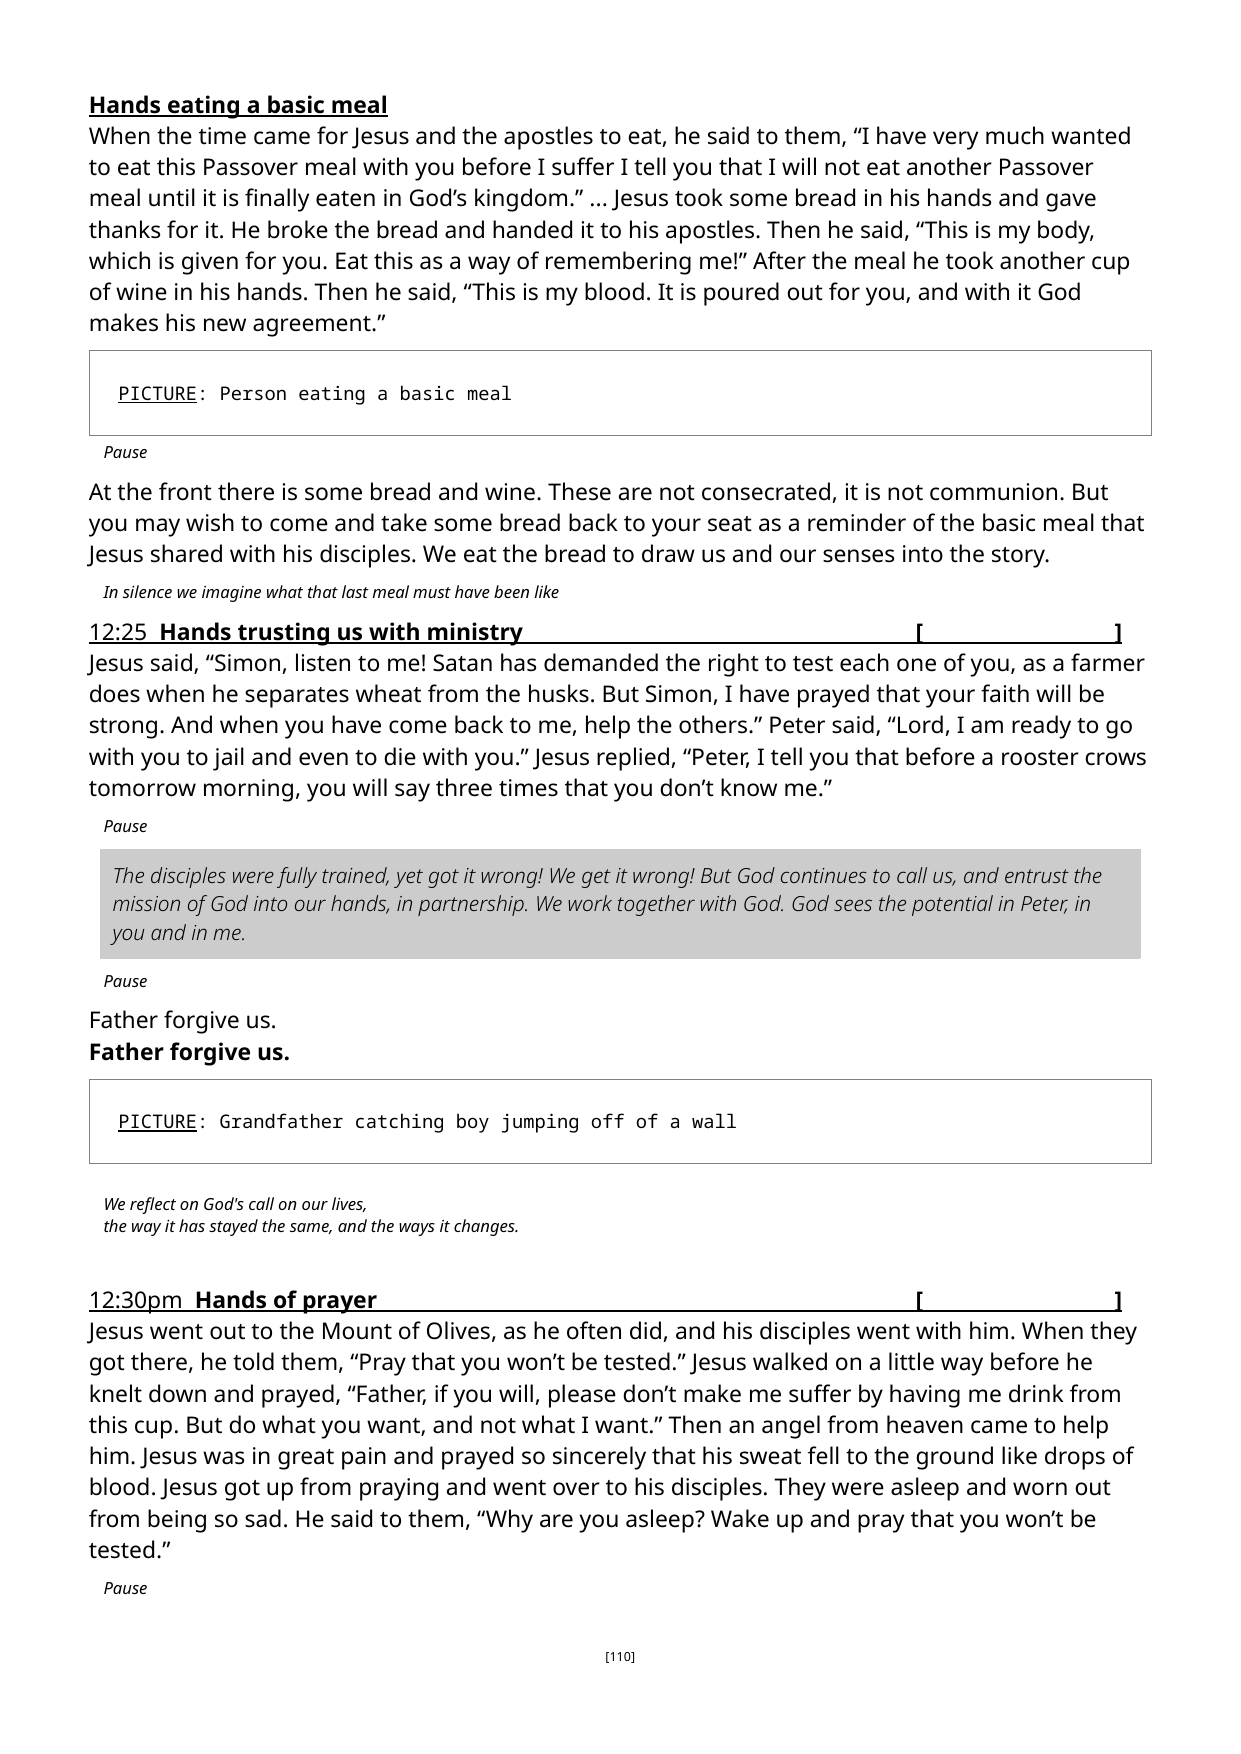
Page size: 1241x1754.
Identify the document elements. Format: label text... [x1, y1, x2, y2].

text Pause [103, 1577, 1152, 1599]
text We reflect on God's call on our lives, the way it has stayed the same, and the ways it changes. [103, 1169, 1152, 1237]
subtitle 12:25 Hands trusting us with ministry [ ] [88, 615, 1152, 647]
text Pause [103, 441, 1152, 464]
text At the front there is some bread and wine. These are not consecrated, it is not communion. But you may wish to come and take some bread back to your seat as a reminder of the basic meal that Jesus shared with his disciples. We eat the bread to draw us and our senses into the story. [88, 475, 1152, 569]
text PICTURE: Person eating a basic meal [90, 351, 1151, 435]
text In silence we imagine what that last meal must have been like [103, 581, 1152, 604]
subtitle Pause [103, 970, 1152, 993]
text Jesus said, “Simon, listen to me! Satan has demanded the right to test each one of you, as a farmer does when he separates wheat from the husks. But Simon, I have prayed that your faith will be strong. And when you have come back to me, help the others.” Peter said, “Lord, I am ready to go with you to jail and even to die with you.” Jesus replied, “Peter, I tell you that before a rooster crows tomorrow morning, you will say three times that you don’t know me.” [88, 647, 1152, 803]
text Jesus went out to the Mount of Olives, as he often did, and his disciples went with him. When they got there, he told them, “Pray that you won’t be tested.” Jesus walked on a little way before he knelt down and prayed, “Father, if you will, please don’t make me suffer by having me drink from this cup. But do what you want, and not what I want.” Then an angel from heaven came to help him. Jesus was in great pain and prayed so sincerely that his sweat fell to the ground like drops of blood. Jesus got up from praying and went over to his disciples. They were asleep and worn out from being so sad. He said to them, “Why are you asleep? Wake up and pray that you won’t be tested.” [88, 1315, 1152, 1565]
text Father forgive us. [88, 1004, 1152, 1036]
subtitle Hands eating a basic meal [88, 88, 1152, 120]
text Pause [103, 815, 1152, 837]
text The disciples were fully trained, yet got it wrong! We get it wrong! But God continues to call us, and entrust the mission of God into our hands, in partnership. We work together with God. God sees the potential in Peter, in you and in me. [101, 850, 1140, 958]
text Father forgive us. [88, 1036, 1152, 1067]
text When the time came for Jesus and the apostles to eat, he said to them, “I have very much wanted to eat this Passover meal with you before I suffer I tell you that I will not eat another Passover meal until it is finally eaten in God’s kingdom.” ... Jesus took some bread in his hands and gave thanks for it. He broke the bread and handed it to his apostles. Then he said, “This is my body, which is given for you. Eat this as a way of remembering me!” After the meal he took another cup of wine in his hands. Then he said, “This is my blood. It is poured out for you, and with it God makes his new agreement.” [88, 120, 1152, 338]
subtitle 12:30pm Hands of prayer [ ] [88, 1284, 1152, 1315]
text PICTURE: Grandfather catching boy jumping off of a wall [90, 1080, 1151, 1163]
